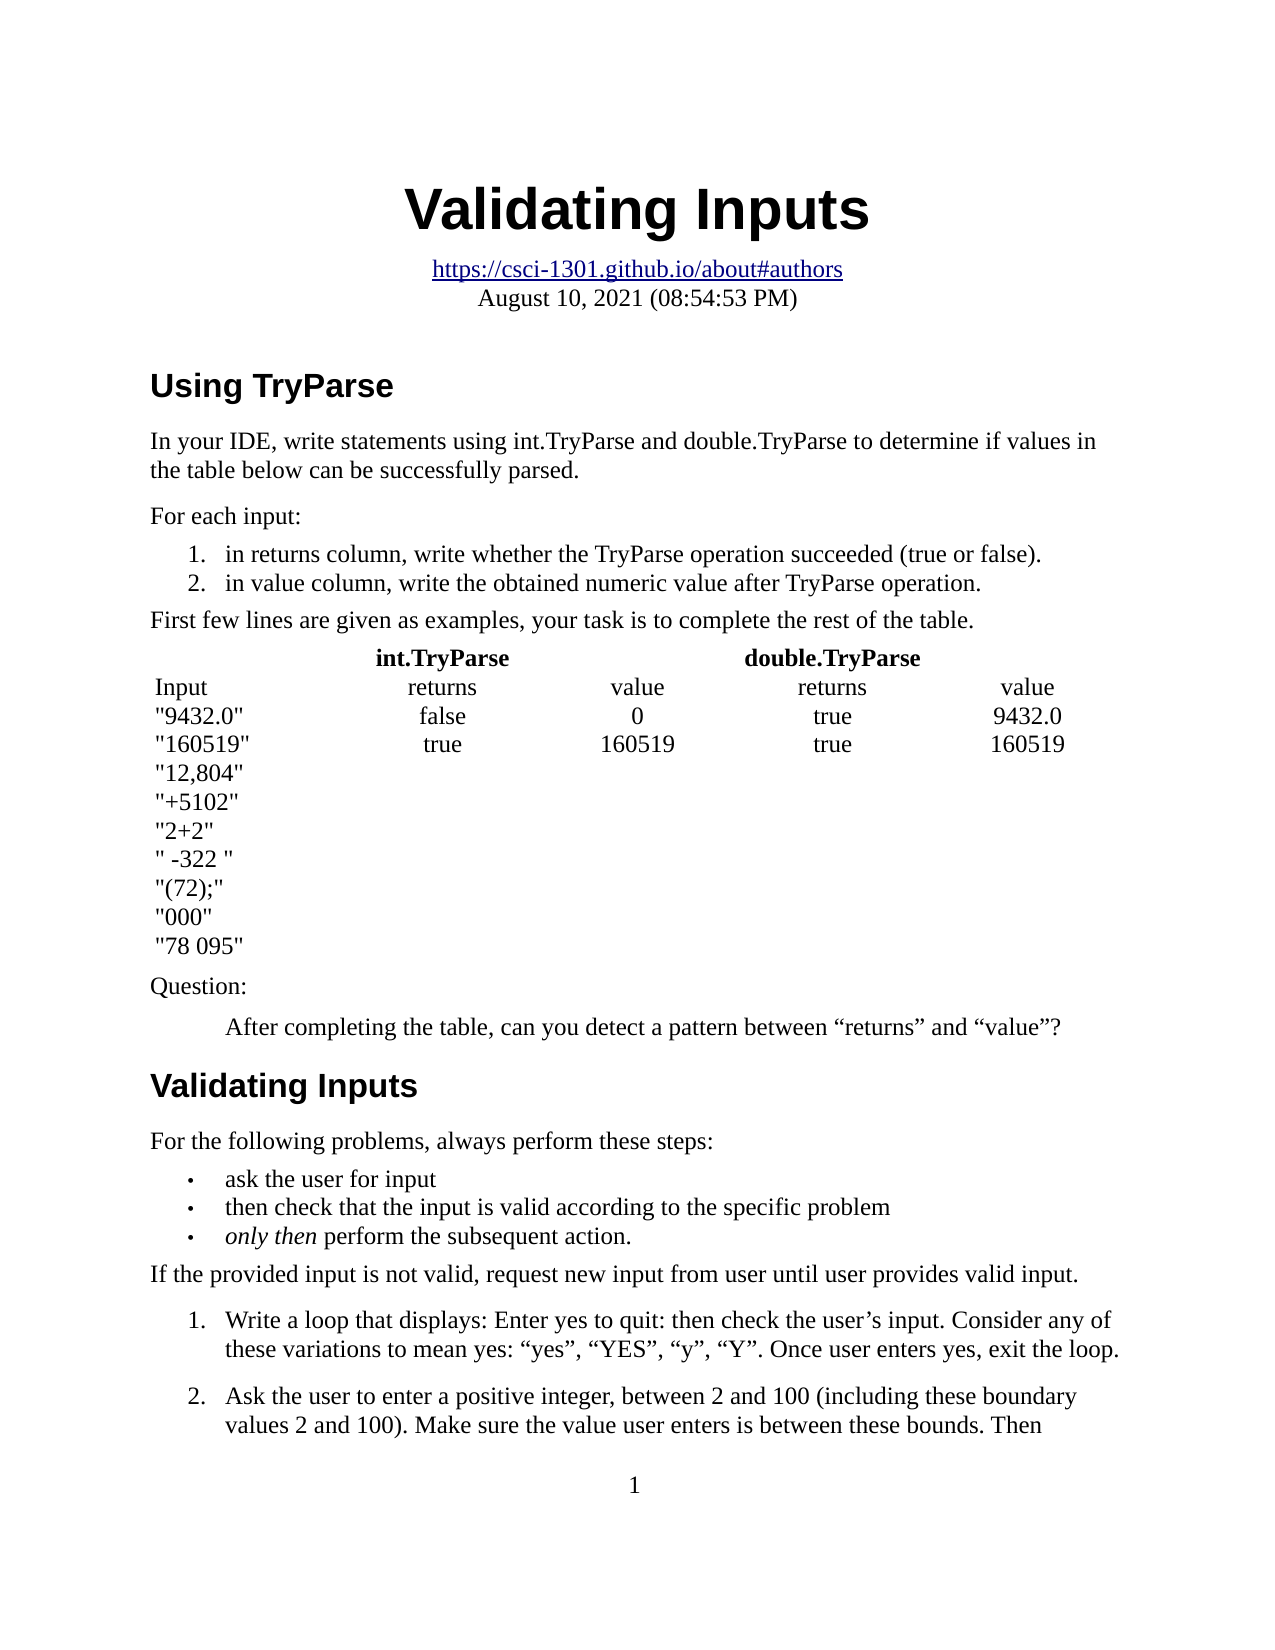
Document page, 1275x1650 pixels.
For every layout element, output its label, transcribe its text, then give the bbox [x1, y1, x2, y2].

table_cell [345, 787, 540, 816]
table_cell true [735, 730, 930, 758]
text In your IDE, write statements using int.TryParse and double.TryParse to determine if values in the table below can be successfully parsed. [150, 426, 1125, 483]
table_cell [930, 845, 1125, 873]
table_cell "12,804" [150, 758, 345, 787]
subtitle Using TryParse [150, 366, 1125, 404]
table_cell 160519 [540, 730, 735, 758]
title Validating Inputs [150, 175, 1125, 242]
table_cell [345, 816, 540, 844]
table_cell [540, 816, 735, 844]
table_cell "(72);" [150, 873, 345, 902]
table_cell returns [735, 672, 930, 701]
table_cell value [540, 672, 735, 701]
table_cell [735, 787, 930, 816]
table_header int.TryParse [345, 643, 540, 672]
table_cell [735, 758, 930, 787]
subtitle Validating Inputs [150, 1066, 1125, 1104]
table_cell [345, 902, 540, 931]
table_cell "78 095" [150, 931, 345, 959]
table_cell 0 [540, 701, 735, 729]
text After completing the table, can you detect a pattern between “returns” and “value”? [225, 1012, 1125, 1041]
table_cell 160519 [930, 730, 1125, 758]
list Write a loop that displays: Enter yes to quit: then check the user’s input. Consider any of these variations to mean yes: “yes”, “YES”, “y”, “Y”. Once user enters yes, exit the loop. [187, 1306, 1125, 1363]
text First few lines are given as examples, your task is to complete the rest of the table. [150, 606, 1125, 634]
table_cell [930, 787, 1125, 816]
text Question: [150, 971, 1125, 1000]
table_cell [345, 931, 540, 959]
table_header [150, 643, 345, 672]
text https://csci-1301.github.io/about#authors [150, 254, 1125, 283]
table_cell "2+2" [150, 816, 345, 844]
table_cell [735, 816, 930, 844]
table_cell [540, 902, 735, 931]
table_cell [540, 845, 735, 873]
table_cell true [735, 701, 930, 729]
table_cell [540, 787, 735, 816]
table_cell "000" [150, 902, 345, 931]
table_cell [735, 873, 930, 902]
table_cell "+5102" [150, 787, 345, 816]
table_cell [540, 758, 735, 787]
table_cell [540, 873, 735, 902]
list in value column, write the obtained numeric value after TryParse operation. [187, 568, 1125, 597]
list ask the user for input [187, 1164, 1125, 1192]
table_cell true [345, 730, 540, 758]
table_cell value [930, 672, 1125, 701]
table_cell [930, 816, 1125, 844]
table_cell 9432.0 [930, 701, 1125, 729]
list only then perform the subsequent action. [187, 1221, 1125, 1250]
table_cell false [345, 701, 540, 729]
table_cell [345, 845, 540, 873]
list in returns column, write whether the TryParse operation succeeded (true or false). [187, 539, 1125, 568]
table_cell "9432.0" [150, 701, 345, 729]
text August 10, 2021 (08:54:53 PM) [150, 283, 1125, 312]
table_cell [540, 931, 735, 959]
table_cell "160519" [150, 730, 345, 758]
table_cell " -322 " [150, 845, 345, 873]
table_cell [735, 931, 930, 959]
table_cell [930, 873, 1125, 902]
table_header [930, 643, 1125, 672]
text If the provided input is not valid, request new input from user until user provides valid input. [150, 1259, 1125, 1288]
table_cell [930, 902, 1125, 931]
table_cell [930, 931, 1125, 959]
list then check that the input is valid according to the specific problem [187, 1192, 1125, 1221]
table_cell Input [150, 672, 345, 701]
table_cell [345, 873, 540, 902]
table_cell [930, 758, 1125, 787]
table_cell [735, 845, 930, 873]
text For the following problems, always perform these steps: [150, 1126, 1125, 1155]
list Ask the user to enter a positive integer, between 2 and 100 (including these boundary values 2 and 100). Make sure the value user enters is between these bounds. Then [187, 1381, 1125, 1438]
table_header double.TryParse [735, 643, 930, 672]
table_cell [735, 902, 930, 931]
table_header [540, 643, 735, 672]
table_cell returns [345, 672, 540, 701]
text For each input: [150, 501, 1125, 530]
table_cell [345, 758, 540, 787]
